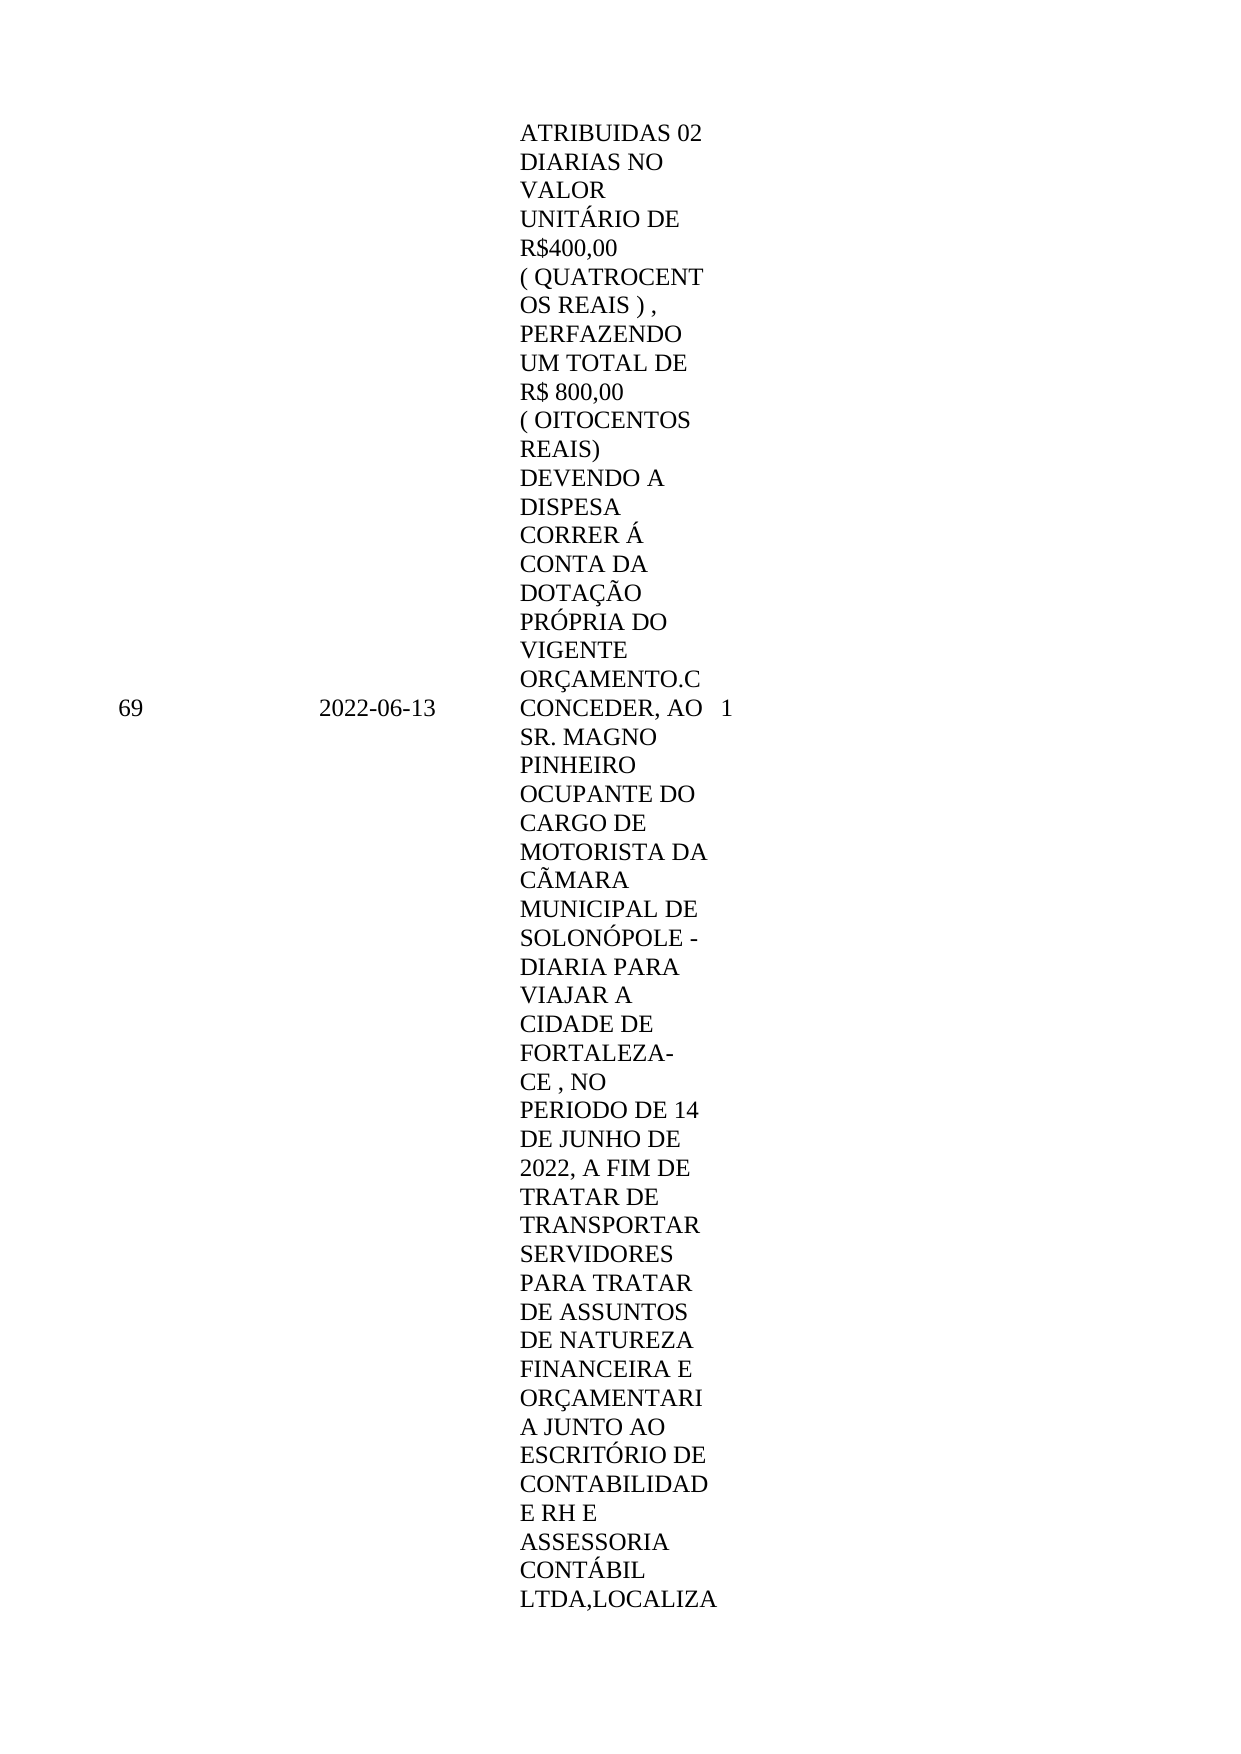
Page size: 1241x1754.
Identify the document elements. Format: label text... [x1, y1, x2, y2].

table_cell [921, 693, 1122, 1613]
table_cell 69 [118, 693, 319, 1613]
table_cell 1 [720, 693, 921, 1613]
table_cell [921, 118, 1122, 693]
table_cell 2022-06-13 [319, 693, 519, 1613]
table_cell ATRIBUIDAS 02 DIARIAS NO VALOR UNITÁRIO DE R$400,00 ( QUATROCENTOS REAIS ) , PERFAZENDO UM TOTAL DE R$ 800,00 ( OITOCENTOS REAIS) DEVENDO A DISPESA CORRER Á CONTA DA DOTAÇÃO PRÓPRIA DO VIGENTE ORÇAMENTO.C [520, 118, 720, 693]
table_cell [118, 118, 319, 693]
table_cell [720, 118, 921, 693]
table_cell [319, 118, 519, 693]
table_cell CONCEDER, AO SR. MAGNO PINHEIRO OCUPANTE DO CARGO DE MOTORISTA DA CÃMARA MUNICIPAL DE SOLONÓPOLE - DIARIA PARA VIAJAR A CIDADE DE FORTALEZA- CE , NO PERIODO DE 14 DE JUNHO DE 2022, A FIM DE TRATAR DE TRANSPORTAR SERVIDORES PARA TRATAR DE ASSUNTOS DE NATUREZA FINANCEIRA E ORÇAMENTARIA JUNTO AO ESCRITÓRIO DE CONTABILIDADE RH E ASSESSORIA CONTÁBIL LTDA,LOCALIZA [520, 693, 720, 1613]
